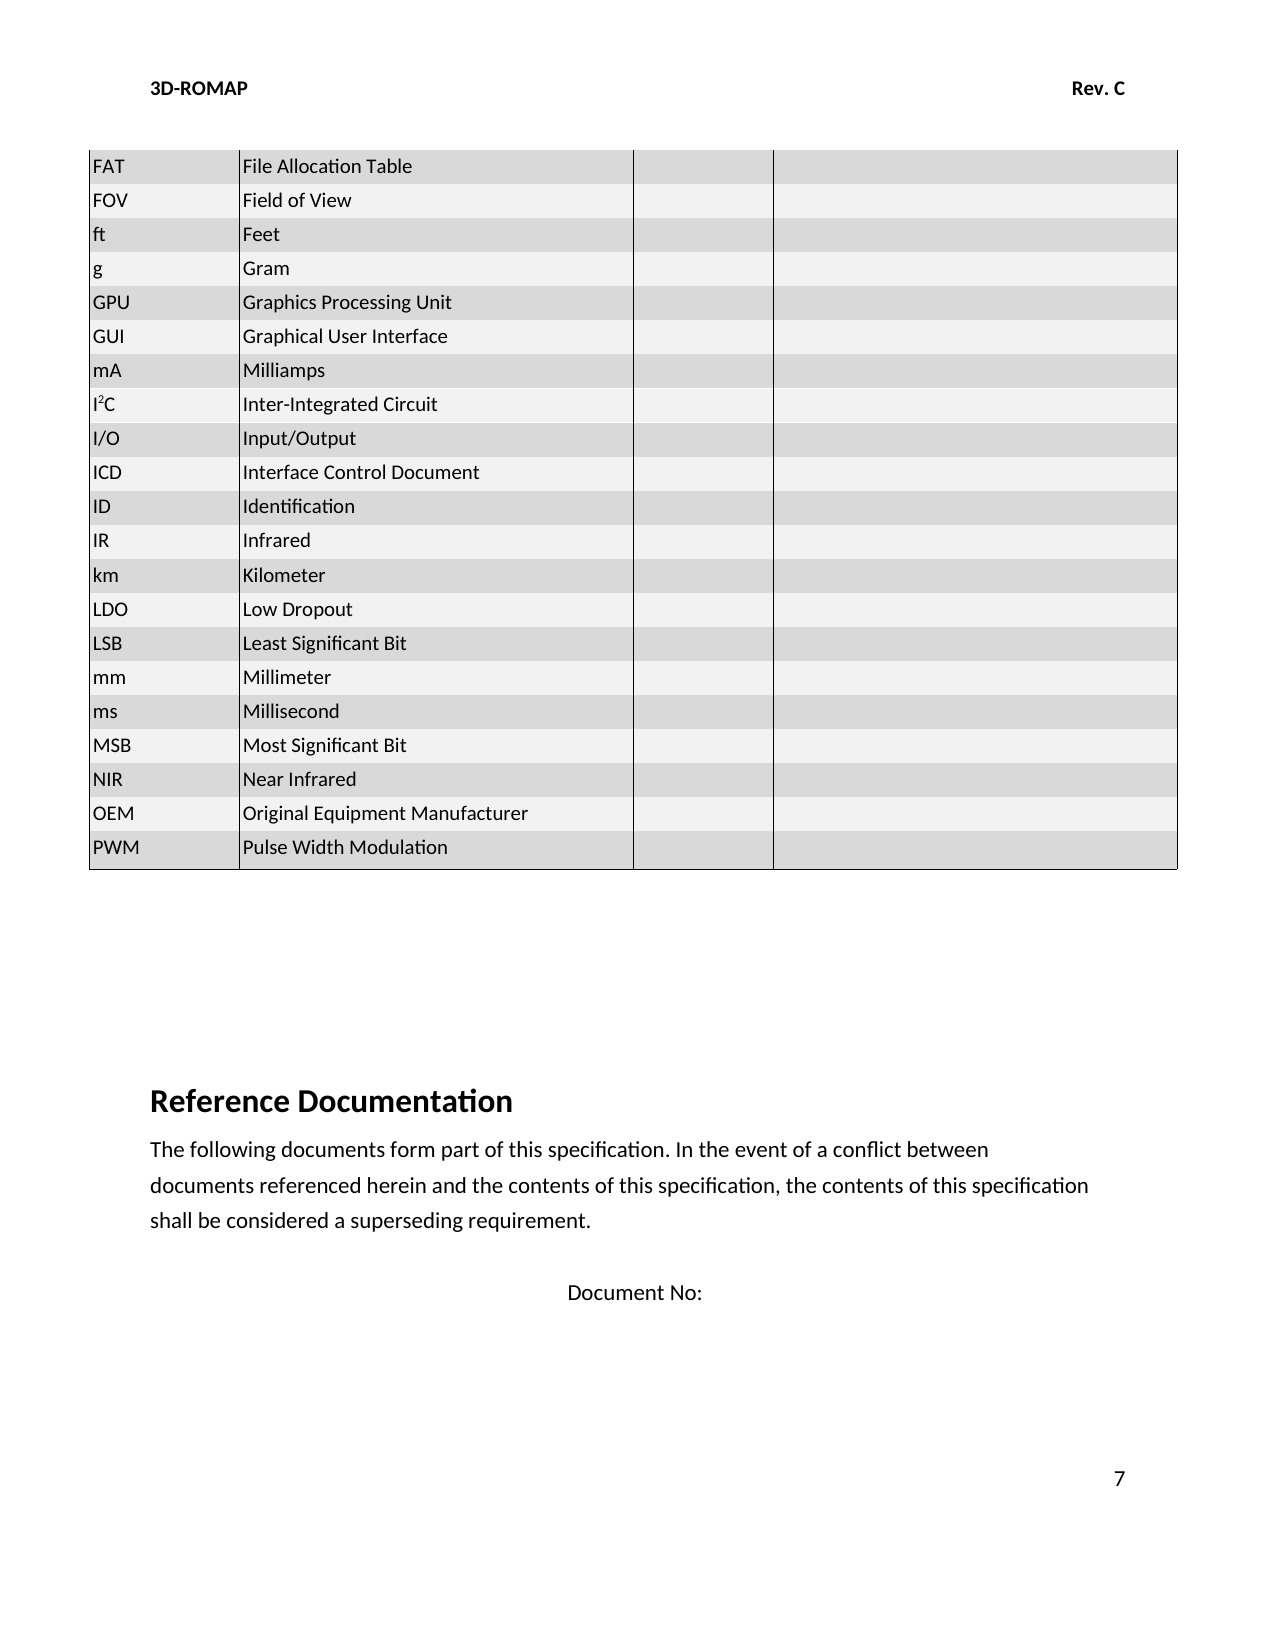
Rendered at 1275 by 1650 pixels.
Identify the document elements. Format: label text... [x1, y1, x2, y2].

table_cell km [90, 559, 239, 593]
table_cell [774, 150, 1177, 184]
table_cell ms [90, 695, 239, 729]
table_cell FOV [90, 184, 239, 218]
table_cell [634, 729, 773, 763]
table_cell Inter-Integrated Circuit [240, 389, 633, 422]
table_cell [634, 457, 773, 491]
table_cell ID [90, 491, 239, 525]
table_cell [634, 150, 773, 184]
table_cell g [90, 252, 239, 286]
text The following documents form part of this specification. In the event of a conflict between [150, 1136, 1125, 1164]
table_cell Most Significant Bit [240, 729, 633, 763]
table_cell [634, 286, 773, 320]
table_cell [774, 797, 1177, 831]
table_cell File Allocation Table [240, 150, 633, 184]
table_cell Original Equipment Manufacturer [240, 797, 633, 831]
table_cell [774, 525, 1177, 559]
table_cell [634, 184, 773, 218]
table_cell [774, 354, 1177, 388]
table_cell [774, 184, 1177, 218]
table_cell [774, 423, 1177, 457]
table_cell I2C [90, 389, 239, 422]
table_cell Least Significant Bit [240, 627, 633, 661]
table_cell [634, 423, 773, 457]
table_cell GUI [90, 320, 239, 354]
table_cell [634, 797, 773, 831]
table_cell [634, 661, 773, 695]
table_cell [774, 286, 1177, 320]
table_cell [774, 729, 1177, 763]
table_cell [634, 627, 773, 661]
table_cell [774, 559, 1177, 593]
table_cell Field of View [240, 184, 633, 218]
table_cell [634, 491, 773, 525]
table_cell [774, 593, 1177, 627]
table_cell [634, 252, 773, 286]
table_cell FAT [90, 150, 239, 184]
table_cell [634, 559, 773, 593]
table_cell [774, 491, 1177, 525]
text Document No: [150, 1278, 1125, 1306]
table_cell [634, 525, 773, 559]
table_cell [774, 320, 1177, 354]
table_cell [634, 218, 773, 252]
table_cell [634, 763, 773, 797]
subtitle Reference Documentation [150, 1080, 1125, 1121]
table_cell Feet [240, 218, 633, 252]
table_cell [774, 661, 1177, 695]
table_cell Graphical User Interface [240, 320, 633, 354]
table_cell Pulse Width Modulation [240, 831, 633, 869]
table_cell I/O [90, 423, 239, 457]
table_cell [634, 354, 773, 388]
table_cell LSB [90, 627, 239, 661]
table_cell [634, 320, 773, 354]
table_cell [634, 593, 773, 627]
table_cell [774, 763, 1177, 797]
table_cell mm [90, 661, 239, 695]
table_cell Identification [240, 491, 633, 525]
table_cell ft [90, 218, 239, 252]
table_cell [774, 218, 1177, 252]
table_cell [774, 457, 1177, 491]
table_cell Interface Control Document [240, 457, 633, 491]
table_cell NIR [90, 763, 239, 797]
table_cell PWM [90, 831, 239, 869]
table_cell Graphics Processing Unit [240, 286, 633, 320]
table_cell [774, 252, 1177, 286]
table_cell Infrared [240, 525, 633, 559]
table_cell [774, 627, 1177, 661]
table_cell mA [90, 354, 239, 388]
text documents referenced herein and the contents of this specification, the contents of this specification [150, 1171, 1125, 1199]
table_cell IR [90, 525, 239, 559]
table_cell OEM [90, 797, 239, 831]
text shall be considered a superseding requirement. [150, 1207, 1125, 1235]
table_cell GPU [90, 286, 239, 320]
table_cell Gram [240, 252, 633, 286]
table_cell LDO [90, 593, 239, 627]
table_cell [774, 695, 1177, 729]
table_cell Near Infrared [240, 763, 633, 797]
table_cell ICD [90, 457, 239, 491]
table_cell [774, 389, 1177, 422]
table_cell Millisecond [240, 695, 633, 729]
table_cell Millimeter [240, 661, 633, 695]
table_cell [634, 695, 773, 729]
table_cell Milliamps [240, 354, 633, 388]
table_cell [634, 389, 773, 422]
table_cell Kilometer [240, 559, 633, 593]
table_cell [634, 831, 773, 869]
table_cell Low Dropout [240, 593, 633, 627]
table_cell [774, 831, 1177, 869]
table_cell MSB [90, 729, 239, 763]
table_cell Input/Output [240, 423, 633, 457]
